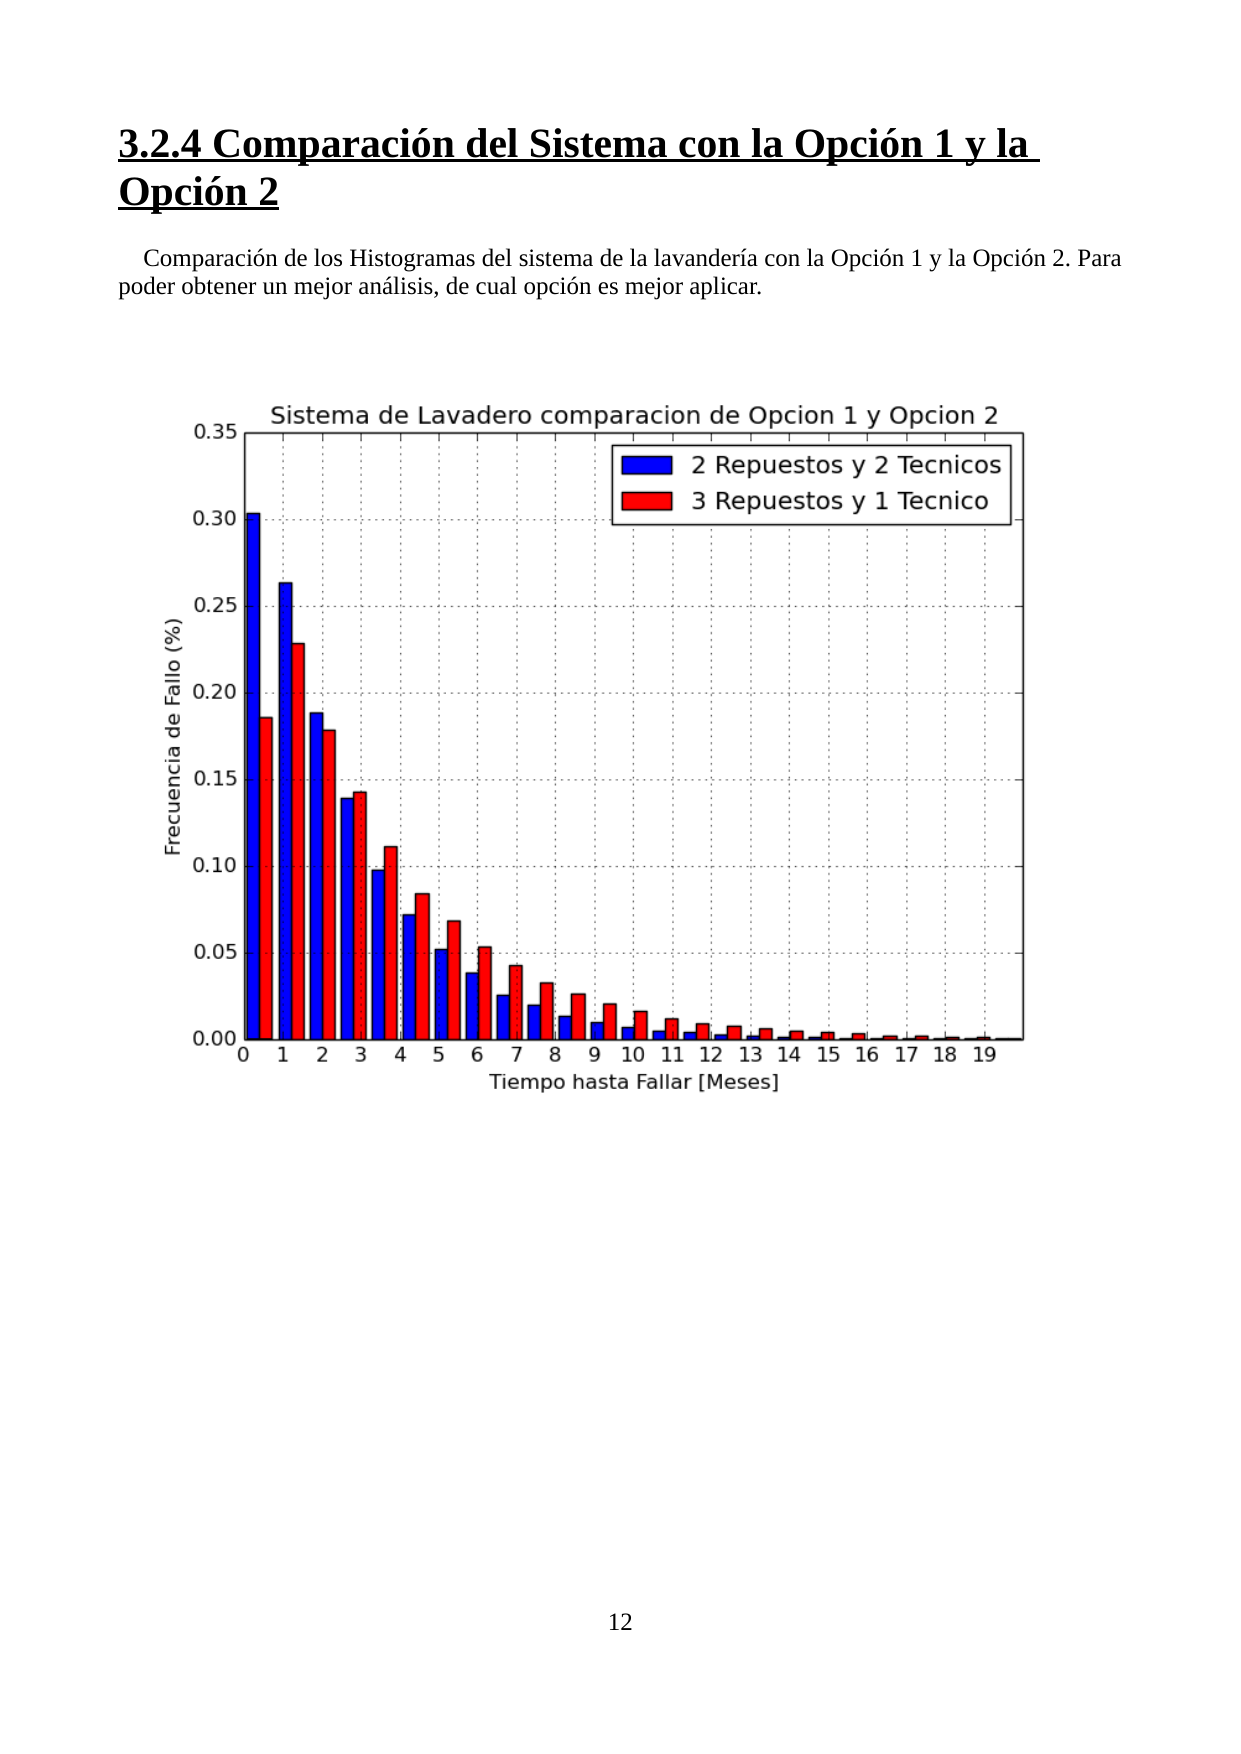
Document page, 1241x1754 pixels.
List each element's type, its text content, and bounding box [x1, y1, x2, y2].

text 3.2.4 Comparación del Sistema con la Opción 1 y la Opción 2 [118, 118, 1122, 214]
picture [118, 357, 1123, 1115]
text Comparación de los Histogramas del sistema de la lavandería con la Opción 1 y la Opción 2. Para poder obtener un mejor análisis, de cual opción es mejor aplicar. [118, 243, 1122, 300]
